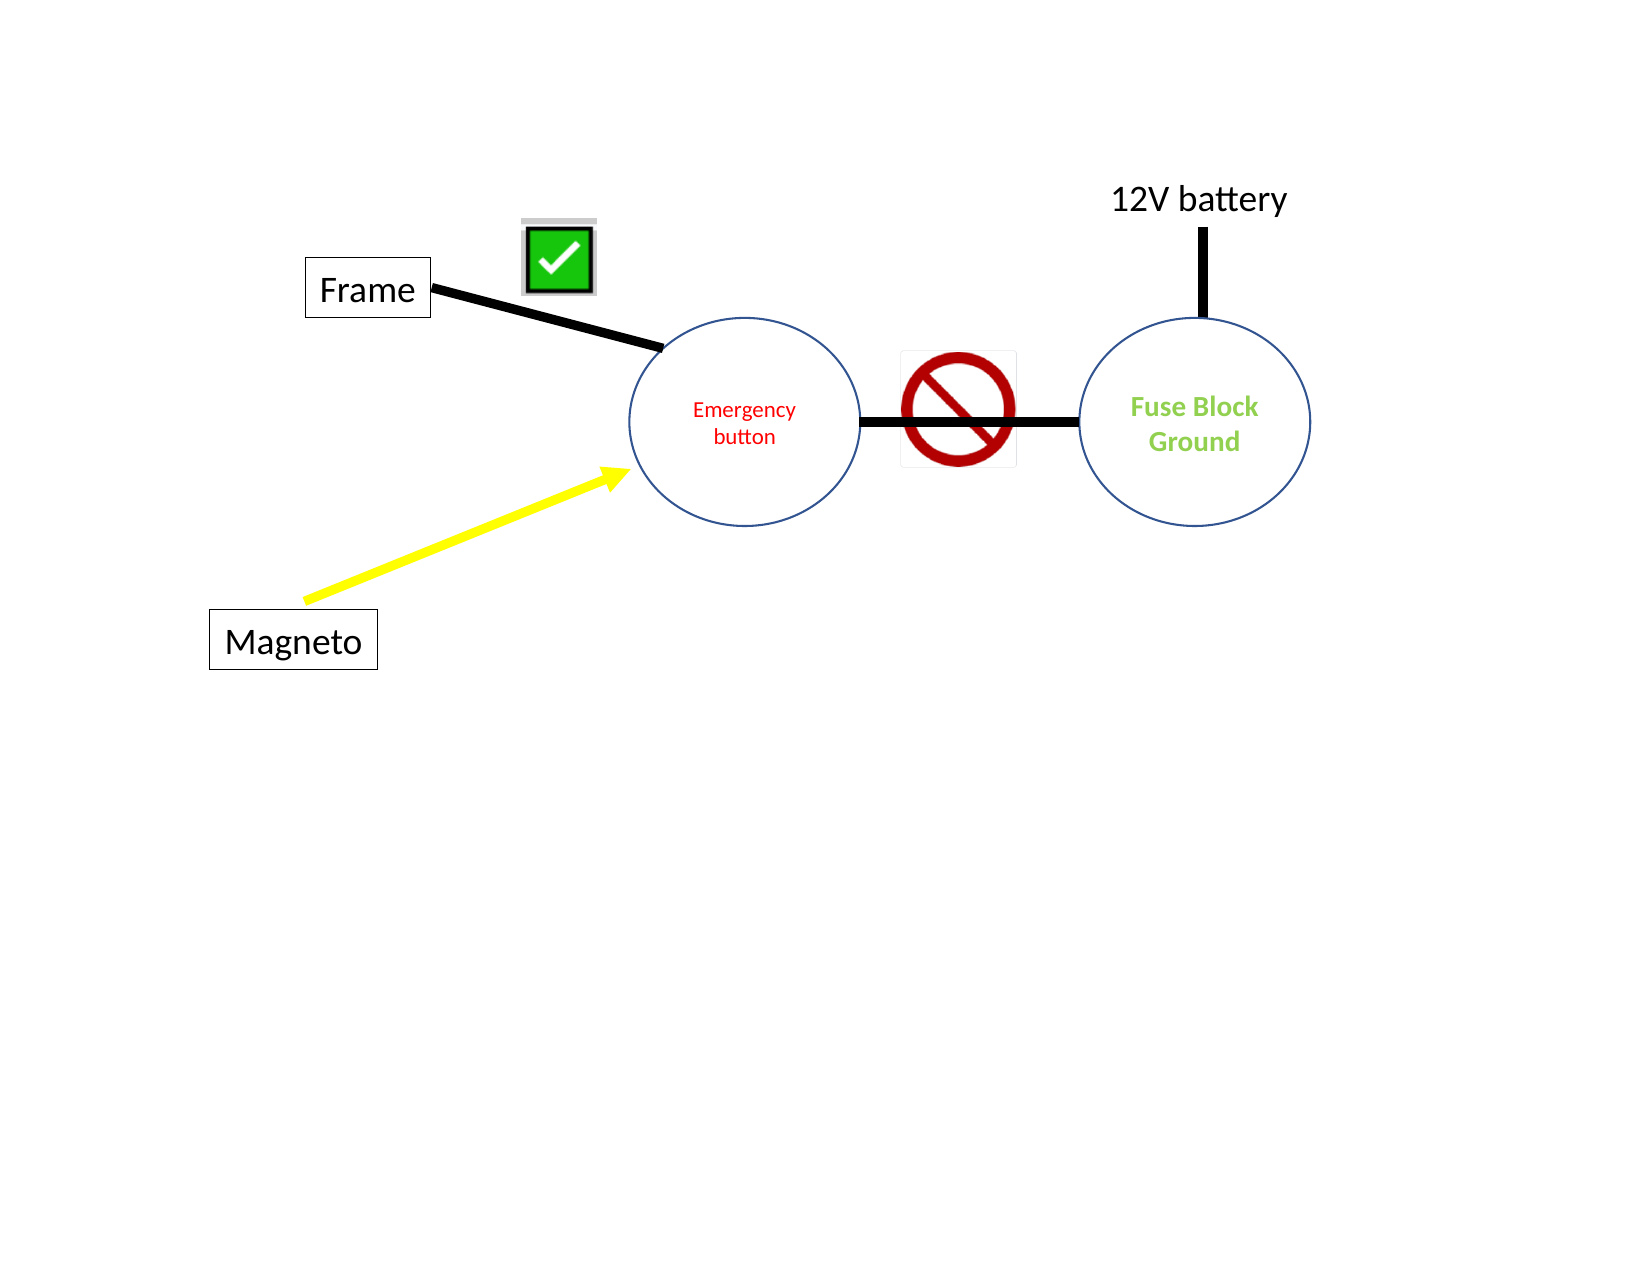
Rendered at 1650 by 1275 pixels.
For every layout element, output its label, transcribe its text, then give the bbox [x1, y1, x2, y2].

picture [898, 427, 1018, 470]
text_box Magneto [209, 609, 378, 670]
text_box Fuse Block Ground [1079, 317, 1311, 527]
text_box Frame [305, 257, 431, 318]
picture [898, 348, 1018, 417]
picture [521, 218, 597, 297]
text_box 12V battery [1095, 166, 1311, 226]
text_box Emergency button [629, 317, 861, 527]
